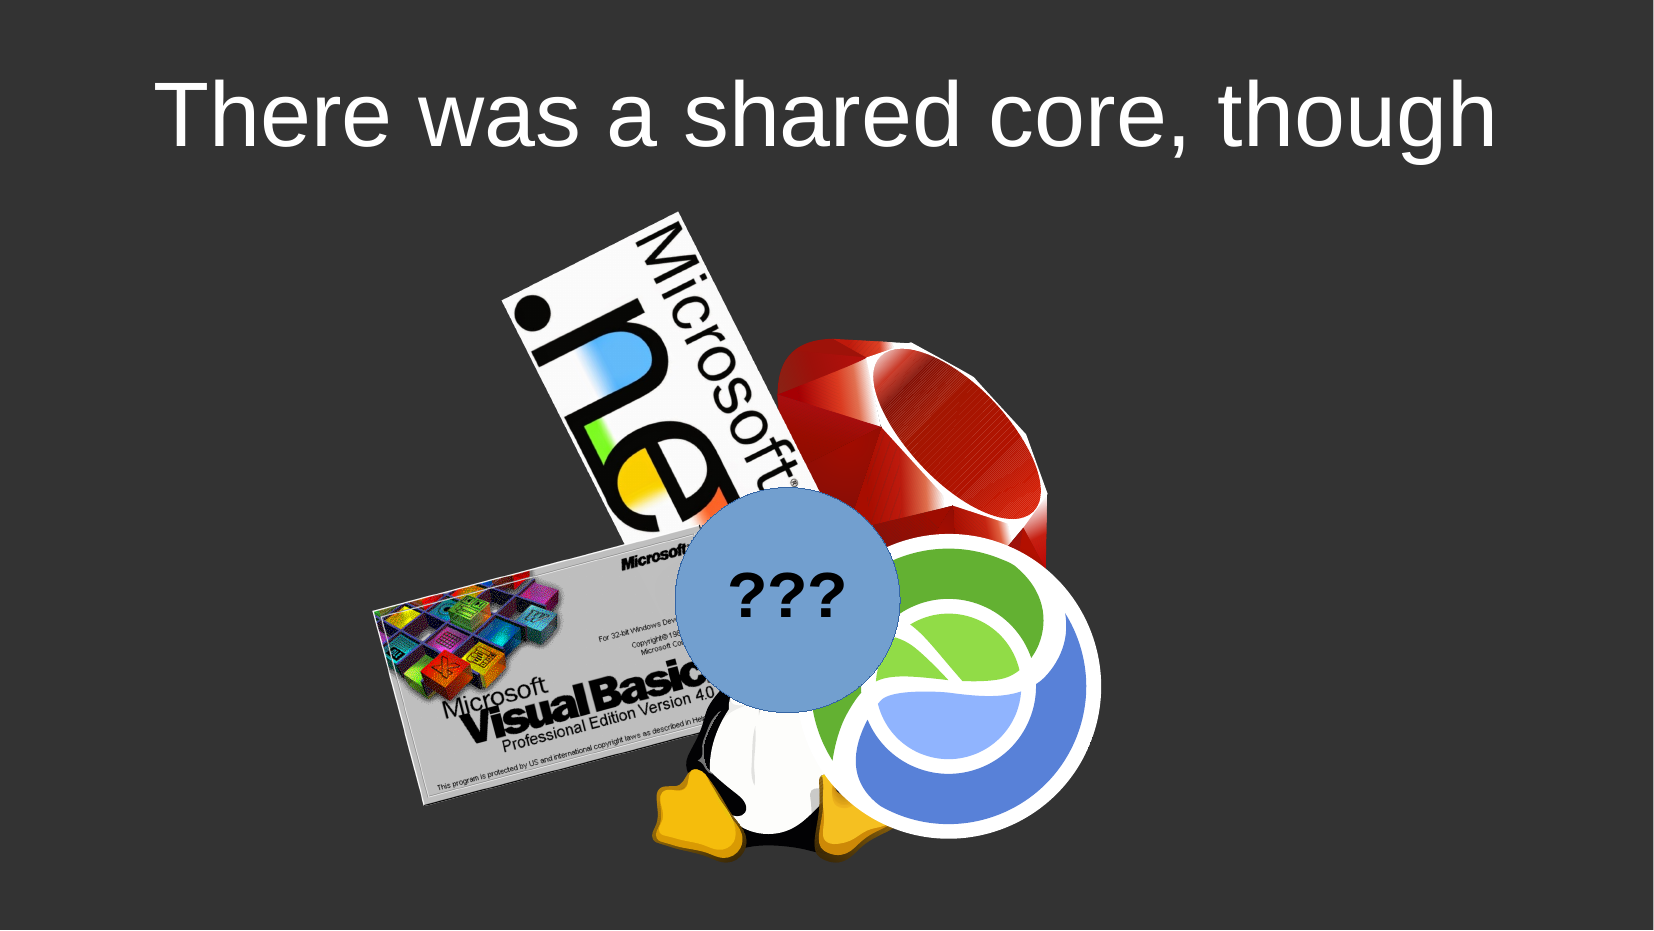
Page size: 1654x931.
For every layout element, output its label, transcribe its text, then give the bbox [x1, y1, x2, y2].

title There was a shared core, though [82, 37, 1571, 193]
picture [372, 211, 1148, 886]
text_box ??? [675, 487, 901, 713]
